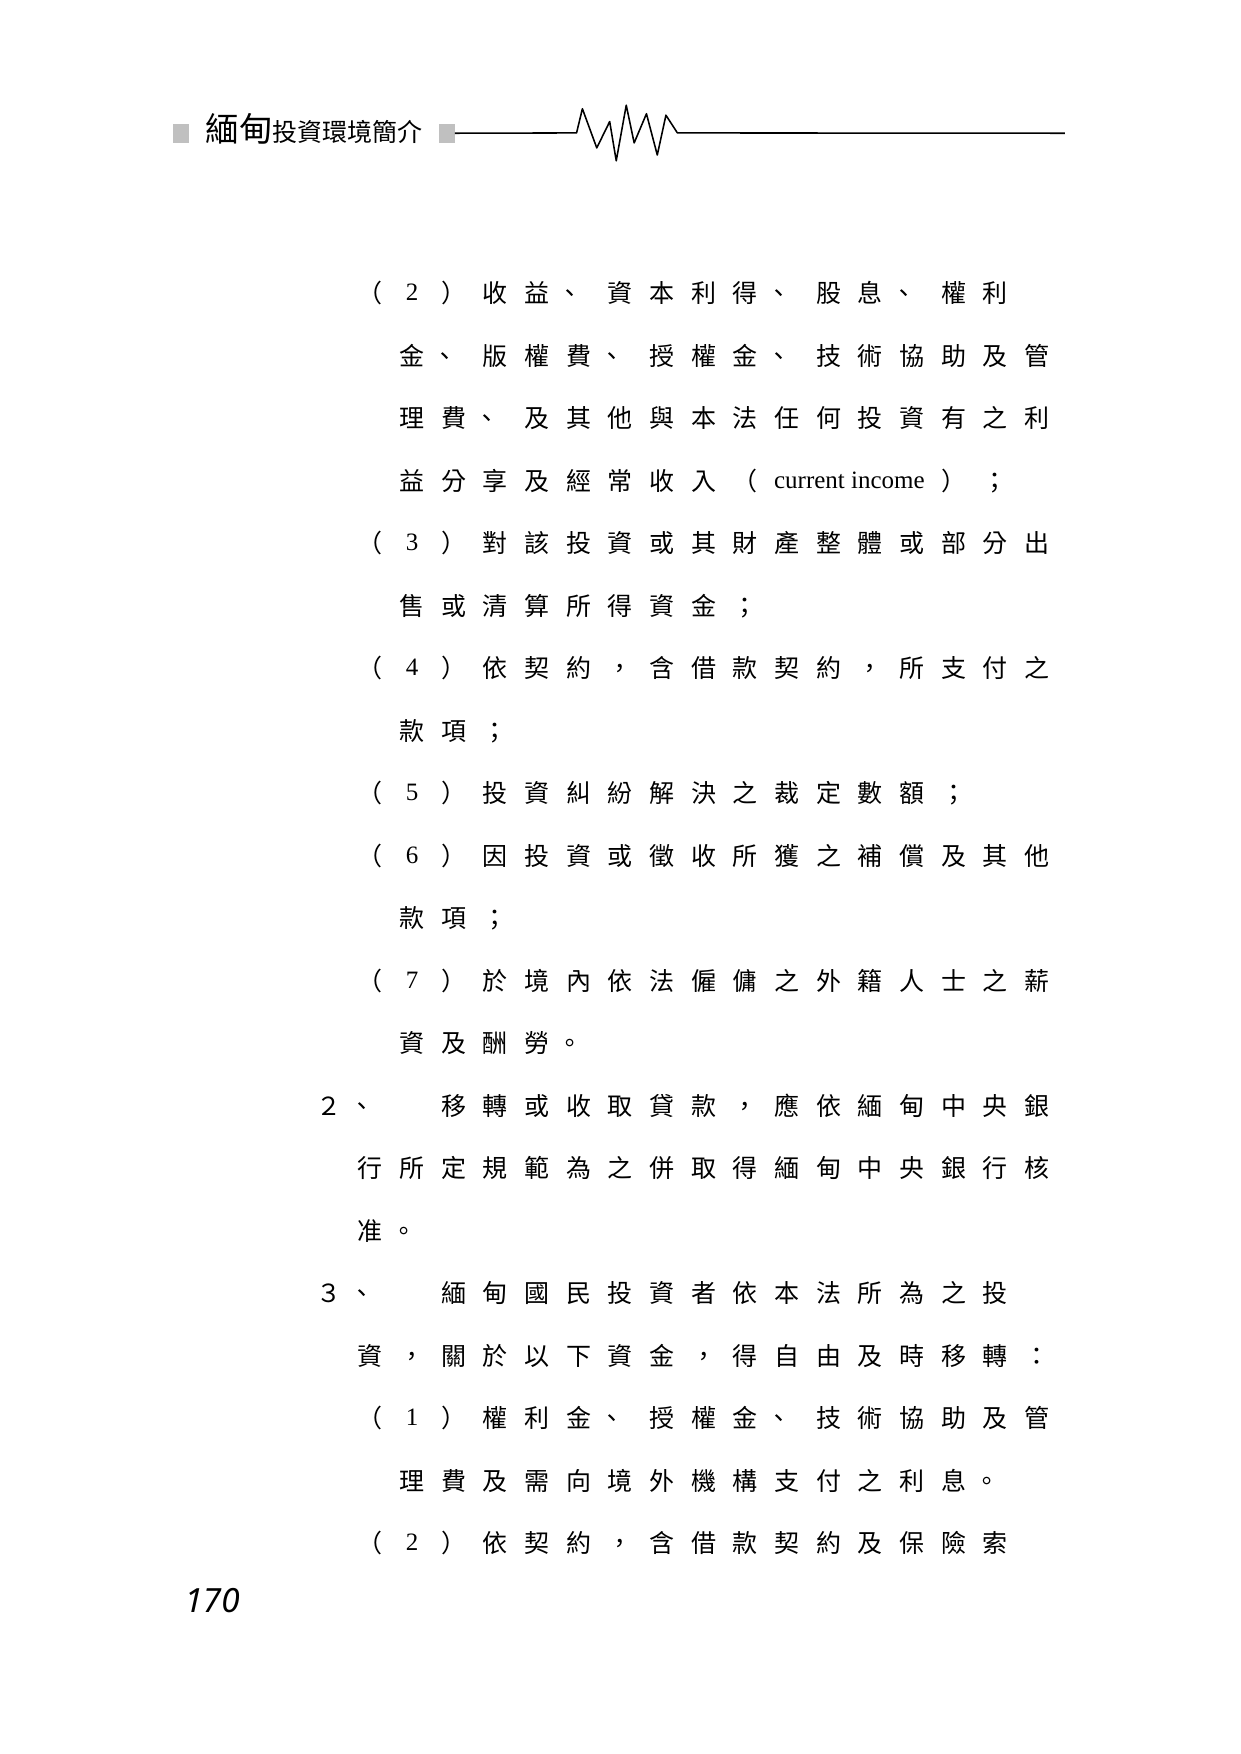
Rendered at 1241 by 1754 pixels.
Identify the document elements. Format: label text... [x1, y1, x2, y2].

text （2）收益、資本利得、股息、權利金、版權費、授權金、技術協助及管理費、及其他與本法任何投資有之利益分享及經常收入（current income）； [309, 250, 1058, 500]
text （3）對該投資或其財產整體或部分出售或清算所得資金； [309, 500, 1058, 625]
text （1）權利金、授權金、技術協助及管理費及需向境外機構支付之利息。 [309, 1375, 1058, 1500]
text （5）投資糾紛解決之裁定數額； [309, 750, 1058, 813]
text （6）因投資或徵收所獲之補償及其他款項； [309, 813, 1058, 938]
text ２、 移轉或收取貸款，應依緬甸中央銀行所定規範為之併取得緬甸中央銀行核准。 [284, 1063, 1058, 1250]
text （7）於境內依法僱傭之外籍人士之薪資及酬勞。 [309, 938, 1058, 1063]
text （4）依契約，含借款契約，所支付之款項； [309, 625, 1058, 750]
text （2）依契約，含借款契約及保險索 [309, 1500, 1058, 1563]
text ３、 緬甸國民投資者依本法所為之投資，關於以下資金，得自由及時移轉： [284, 1250, 1058, 1375]
